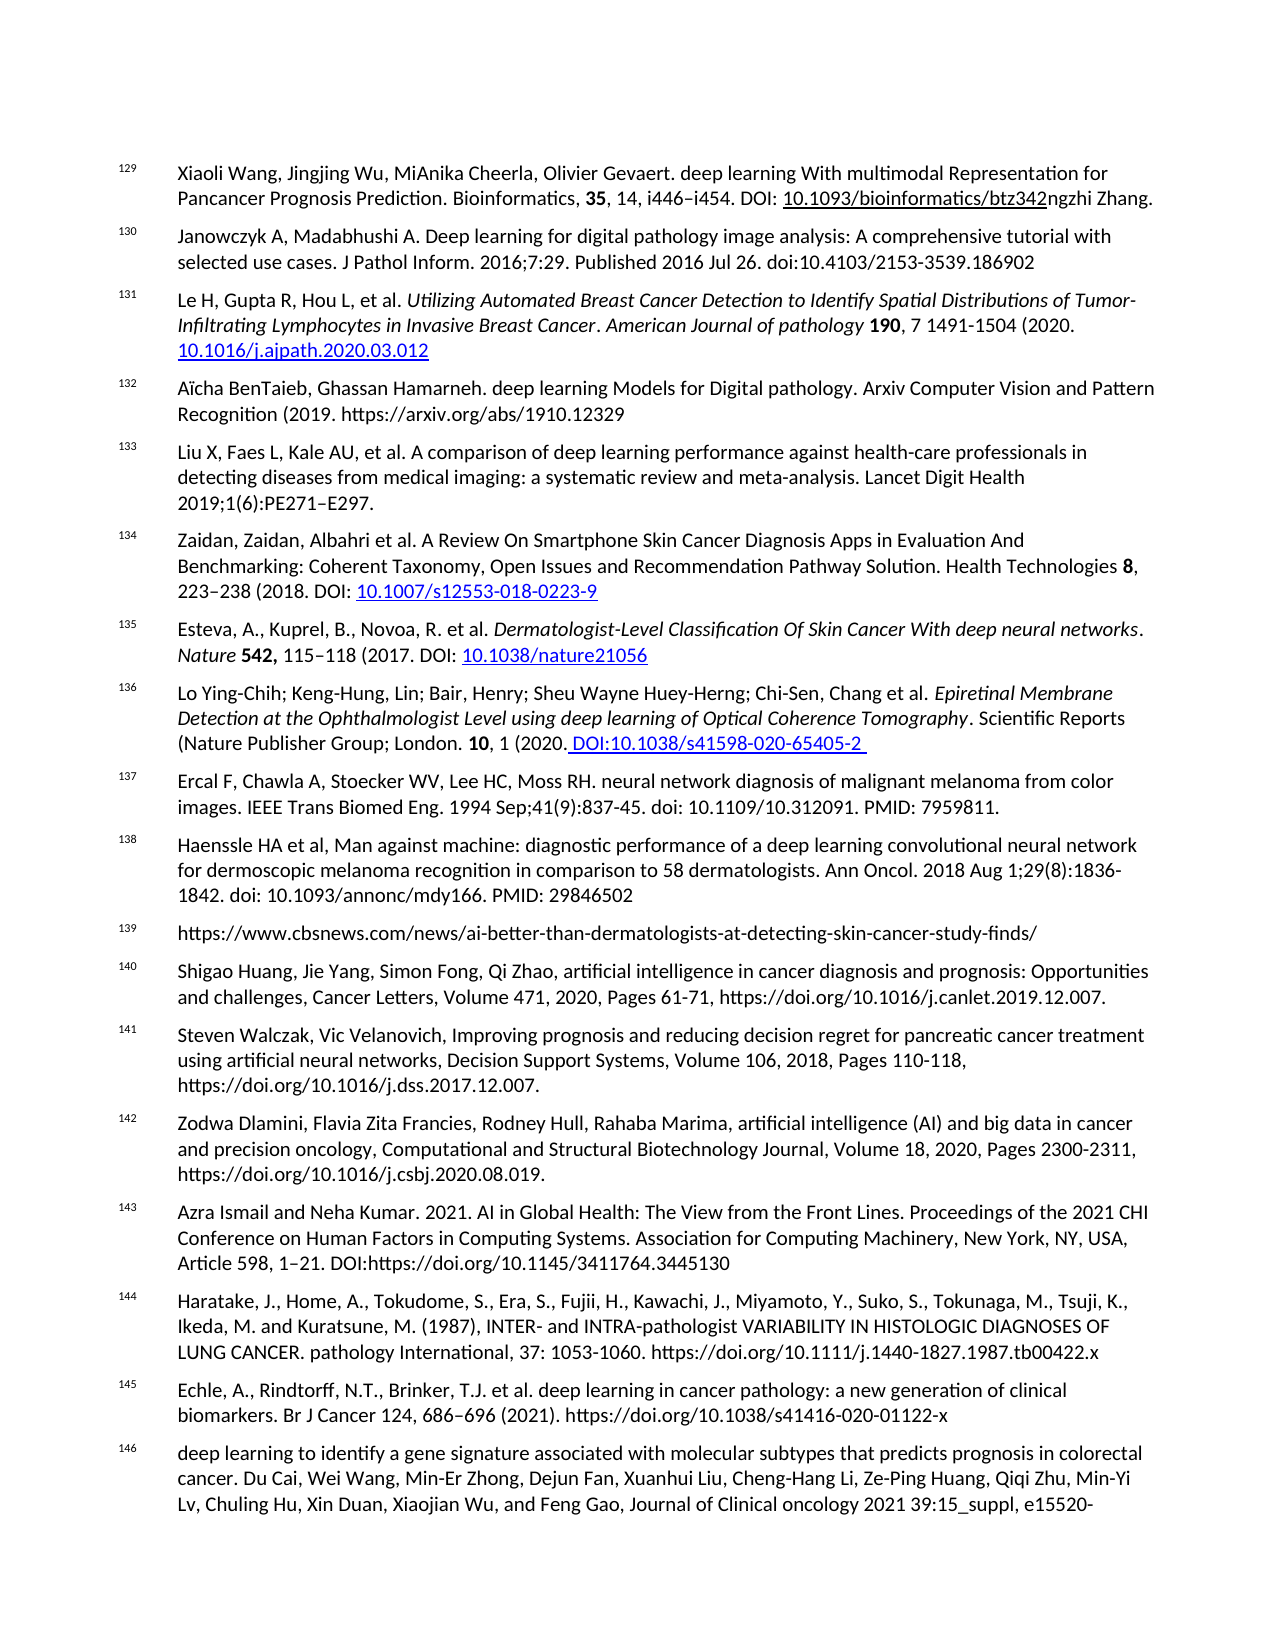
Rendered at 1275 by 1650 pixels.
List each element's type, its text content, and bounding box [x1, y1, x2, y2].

text Esteva, A., Kuprel, B., Novoa, R. et al. Dermatologist-Level Classification Of Skin Cancer With deep neural networks. Nature 542, 115–118 (2017. DOI: 10.1038/nature21056 [118, 616, 1157, 667]
text Liu X, Faes L, Kale AU, et al. A comparison of deep learning performance against health-care professionals in detecting diseases from medical imaging: a systematic review and meta-analysis. Lancet Digit Health 2019;1(6):PE271–E297. [118, 439, 1157, 515]
text Le H, Gupta R, Hou L, et al. Utilizing Automated Breast Cancer Detection to Identify Spatial Distributions of Tumor-Infiltrating Lymphocytes in Invasive Breast Cancer. American Journal of pathology 190, 7 1491-1504 (2020. 10.1016/j.ajpath.2020.03.012 [118, 287, 1157, 363]
text Azra Ismail and Neha Kumar. 2021. AI in Global Health: The View from the Front Lines. Proceedings of the 2021 CHI Conference on Human Factors in Computing Systems. Association for Computing Machinery, New York, NY, USA, Article 598, 1–21. DOI:https://doi.org/10.1145/3411764.3445130 [118, 1199, 1157, 1276]
text Aïcha BenTaieb, Ghassan Hamarneh. deep learning Models for Digital pathology. Arxiv Computer Vision and Pattern Recognition (2019. https://arxiv.org/abs/1910.12329 [118, 376, 1157, 426]
text Haenssle HA et al, Man against machine: diagnostic performance of a deep learning convolutional neural network for dermoscopic melanoma recognition in comparison to 58 dermatologists. Ann Oncol. 2018 Aug 1;29(8):1836-1842. doi: 10.1093/annonc/mdy166. PMID: 29846502 [118, 832, 1157, 908]
text Steven Walczak, Vic Velanovich, Improving prognosis and reducing decision regret for pancreatic cancer treatment using artificial neural networks, Decision Support Systems, Volume 106, 2018, Pages 110-118, https://doi.org/10.1016/j.dss.2017.12.007. [118, 1022, 1157, 1098]
text Haratake, J., Home, A., Tokudome, S., Era, S., Fujii, H., Kawachi, J., Miyamoto, Y., Suko, S., Tokunaga, M., Tsuji, K., Ikeda, M. and Kuratsune, M. (1987), INTER- and INTRA-pathologist VARIABILITY IN HISTOLOGIC DIAGNOSES OF LUNG CANCER. pathology International, 37: 1053-1060. https://doi.org/10.1111/j.1440-1827.1987.tb00422.x [118, 1288, 1157, 1364]
text Ercal F, Chawla A, Stoecker WV, Lee HC, Moss RH. neural network diagnosis of malignant melanoma from color images. IEEE Trans Biomed Eng. 1994 Sep;41(9):837-45. doi: 10.1109/10.312091. PMID: 7959811. [118, 768, 1157, 819]
text Janowczyk A, Madabhushi A. Deep learning for digital pathology image analysis: A comprehensive tutorial with selected use cases. J Pathol Inform. 2016;7:29. Published 2016 Jul 26. doi:10.4103/2153-3539.186902 [118, 223, 1157, 274]
text Zaidan, Zaidan, Albahri et al. A Review On Smartphone Skin Cancer Diagnosis Apps in Evaluation And Benchmarking: Coherent Taxonomy, Open Issues and Recommendation Pathway Solution. Health Technologies 8, 223–238 (2018. DOI: 10.1007/s12553-018-0223-9 [118, 528, 1157, 604]
text Echle, A., Rindtorff, N.T., Brinker, T.J. et al. deep learning in cancer pathology: a new generation of clinical biomarkers. Br J Cancer 124, 686–696 (2021). https://doi.org/10.1038/s41416-020-01122-x [118, 1377, 1157, 1428]
text Lo Ying-Chih; Keng-Hung, Lin; Bair, Henry; Sheu Wayne Huey-Herng; Chi-Sen, Chang et al. Epiretinal Membrane Detection at the Ophthalmologist Level using deep learning of Optical Coherence Tomography. Scientific Reports (Nature Publisher Group; London. 10, 1 (2020. DOI:10.1038/s41598-020-65405-2 [118, 680, 1157, 756]
text Zodwa Dlamini, Flavia Zita Francies, Rodney Hull, Rahaba Marima, artificial intelligence (AI) and big data in cancer and precision oncology, Computational and Structural Biotechnology Journal, Volume 18, 2020, Pages 2300-2311, https://doi.org/10.1016/j.csbj.2020.08.019. [118, 1111, 1157, 1187]
text https://www.cbsnews.com/news/ai-better-than-dermatologists-at-detecting-skin-cancer-study-finds/ [118, 921, 1157, 946]
text deep learning to identify a gene signature associated with molecular subtypes that predicts prognosis in colorectal cancer. Du Cai, Wei Wang, Min-Er Zhong, Dejun Fan, Xuanhui Liu, Cheng-Hang Li, Ze-Ping Huang, Qiqi Zhu, Min-Yi Lv, Chuling Hu, Xin Duan, Xiaojian Wu, and Feng Gao, Journal of Clinical oncology 2021 39:15_suppl, e15520- [118, 1440, 1157, 1516]
text Xiaoli Wang, Jingjing Wu, MiAnika Cheerla, Olivier Gevaert. deep learning With multimodal Representation for Pancancer Prognosis Prediction. Bioinformatics, 35, 14, i446–i454. DOI: 10.1093/bioinformatics/btz342ngzhi Zhang. [118, 160, 1157, 211]
text Shigao Huang, Jie Yang, Simon Fong, Qi Zhao, artificial intelligence in cancer diagnosis and prognosis: Opportunities and challenges, Cancer Letters, Volume 471, 2020, Pages 61-71, https://doi.org/10.1016/j.canlet.2019.12.007. [118, 958, 1157, 1009]
